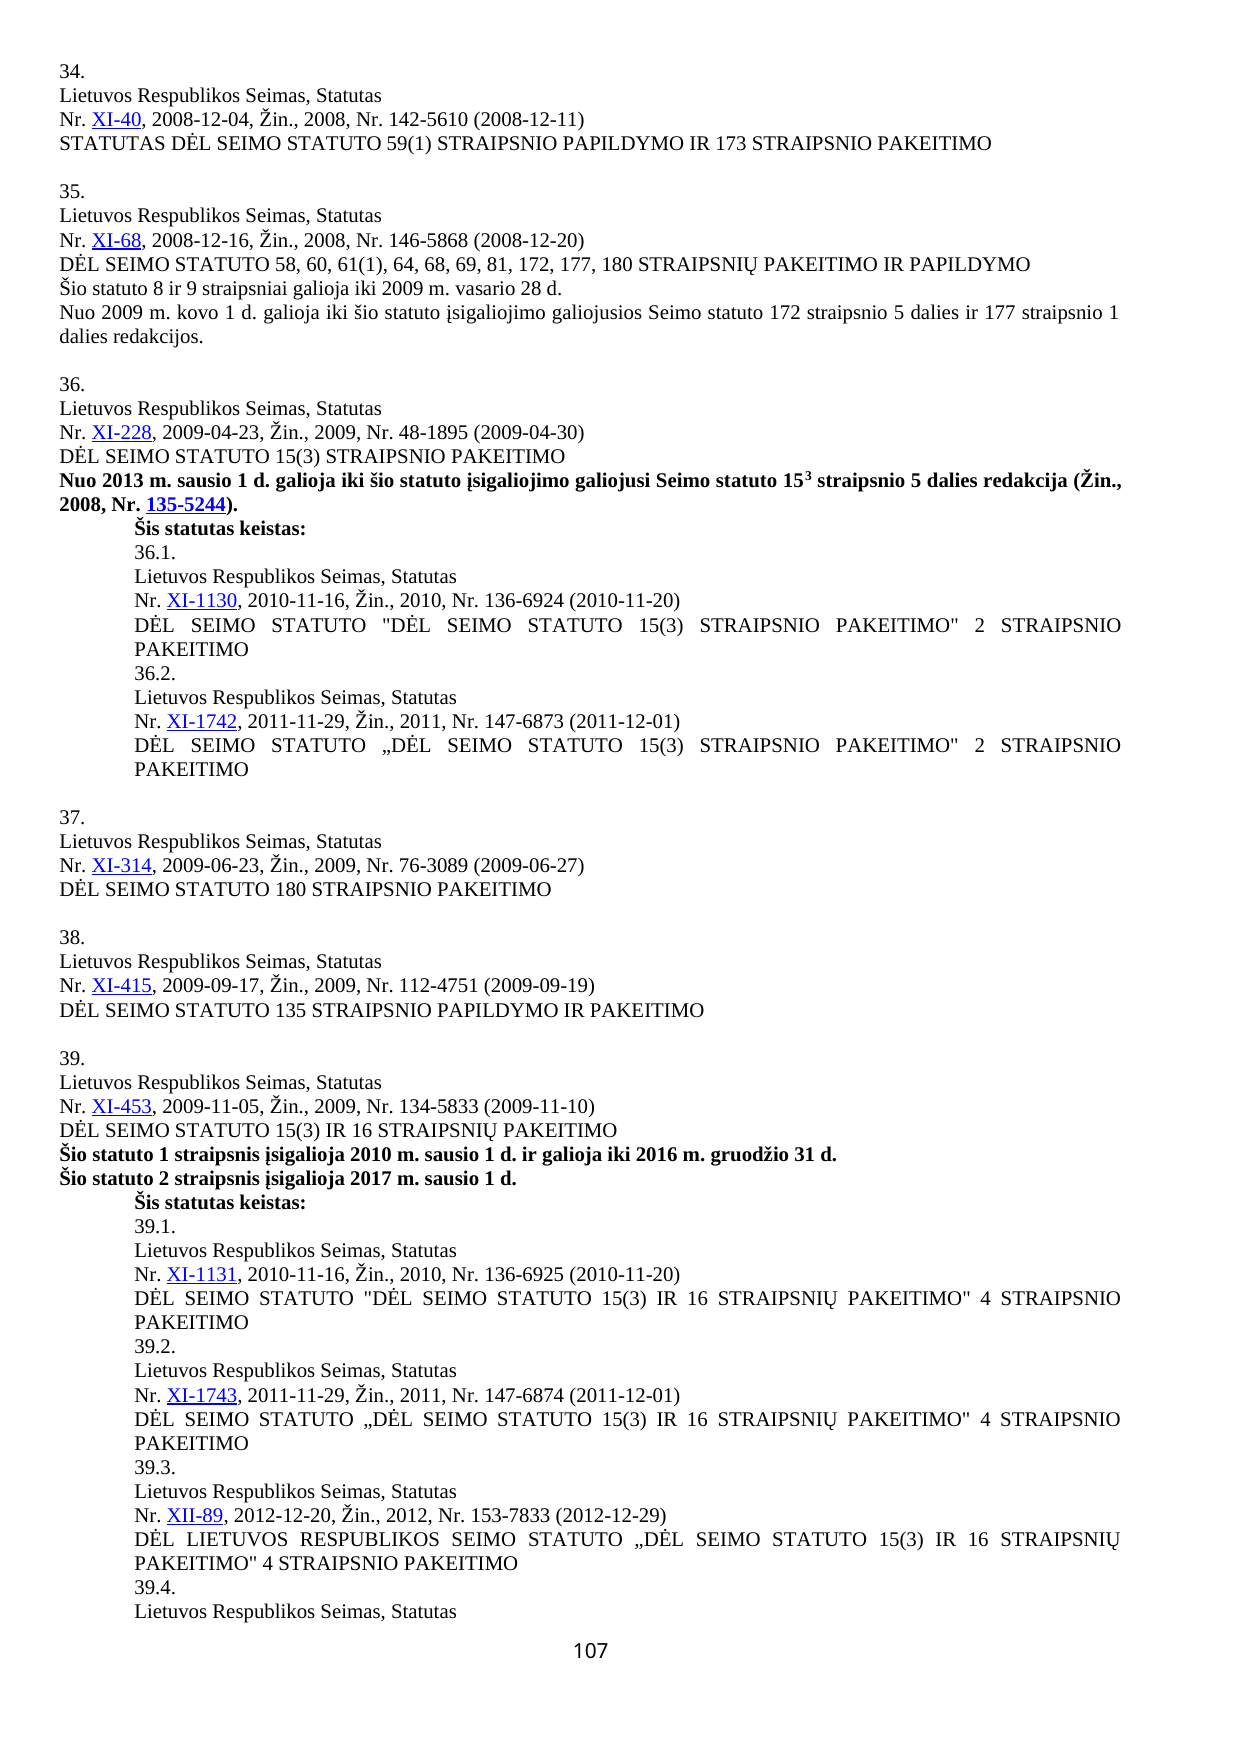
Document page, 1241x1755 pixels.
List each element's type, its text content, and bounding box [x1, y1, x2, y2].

text DĖL SEIMO STATUTO 180 STRAIPSNIO PAKEITIMO [59, 877, 1122, 901]
text 39.1. [59, 1214, 1122, 1238]
text Nuo 2013 m. sausio 1 d. galioja iki šio statuto įsigaliojimo galiojusi Seimo statuto 153 straipsnio 5 dalies redakcija (Žin., 2008, Nr. 135-5244). [59, 468, 1122, 516]
text Lietuvos Respublikos Seimas, Statutas [59, 1358, 1122, 1382]
text 39. [59, 1046, 1122, 1070]
text Šio statuto 1 straipsnis įsigalioja 2010 m. sausio 1 d. ir galioja iki 2016 m. gruodžio 31 d. [59, 1142, 1122, 1166]
text Lietuvos Respublikos Seimas, Statutas [59, 829, 1122, 853]
text Lietuvos Respublikos Seimas, Statutas [59, 685, 1122, 709]
text Šis statutas keistas: [59, 1190, 1122, 1214]
text 35. [59, 179, 1122, 203]
text Lietuvos Respublikos Seimas, Statutas [59, 1070, 1122, 1094]
text DĖL SEIMO STATUTO "DĖL SEIMO STATUTO 15(3) IR 16 STRAIPSNIŲ PAKEITIMO" 4 STRAIPSNIO PAKEITIMO [134, 1286, 1122, 1334]
text 36.1. [59, 540, 1122, 564]
text Lietuvos Respublikos Seimas, Statutas [59, 1238, 1122, 1262]
text Šio statuto 8 ir 9 straipsniai galioja iki 2009 m. vasario 28 d. [59, 276, 1122, 300]
text DĖL SEIMO STATUTO "DĖL SEIMO STATUTO 15(3) STRAIPSNIO PAKEITIMO" 2 STRAIPSNIO PAKEITIMO [134, 612, 1122, 661]
text 37. [59, 805, 1122, 829]
text DĖL SEIMO STATUTO 58, 60, 61(1), 64, 68, 69, 81, 172, 177, 180 STRAIPSNIŲ PAKEITIMO IR PAPILDYMO [59, 252, 1122, 276]
text Nr. XII-89, 2012-12-20, Žin., 2012, Nr. 153-7833 (2012-12-29) [59, 1503, 1122, 1527]
text Lietuvos Respublikos Seimas, Statutas [59, 949, 1122, 973]
text Lietuvos Respublikos Seimas, Statutas [59, 564, 1122, 588]
text DĖL SEIMO STATUTO „DĖL SEIMO STATUTO 15(3) IR 16 STRAIPSNIŲ PAKEITIMO" 4 STRAIPSNIO PAKEITIMO [134, 1407, 1122, 1455]
text Nr. XI-1742, 2011-11-29, Žin., 2011, Nr. 147-6873 (2011-12-01) [59, 709, 1122, 733]
text DĖL SEIMO STATUTO 15(3) IR 16 STRAIPSNIŲ PAKEITIMO [59, 1118, 1122, 1142]
text DĖL LIETUVOS RESPUBLIKOS SEIMO STATUTO „DĖL SEIMO STATUTO 15(3) IR 16 STRAIPSNIŲ PAKEITIMO" 4 STRAIPSNIO PAKEITIMO [134, 1527, 1122, 1575]
text DĖL SEIMO STATUTO „DĖL SEIMO STATUTO 15(3) STRAIPSNIO PAKEITIMO" 2 STRAIPSNIO PAKEITIMO [134, 733, 1122, 781]
text DĖL SEIMO STATUTO 135 STRAIPSNIO PAPILDYMO IR PAKEITIMO [59, 997, 1122, 1022]
text Nr. XI-1743, 2011-11-29, Žin., 2011, Nr. 147-6874 (2011-12-01) [59, 1382, 1122, 1407]
text Nr. XI-1131, 2010-11-16, Žin., 2010, Nr. 136-6925 (2010-11-20) [59, 1262, 1122, 1286]
text 38. [59, 925, 1122, 949]
text Šis statutas keistas: [59, 516, 1122, 540]
text Lietuvos Respublikos Seimas, Statutas [59, 203, 1122, 227]
text 39.2. [59, 1334, 1122, 1358]
text 39.4. [59, 1575, 1122, 1599]
text Nr. XI-453, 2009-11-05, Žin., 2009, Nr. 134-5833 (2009-11-10) [59, 1094, 1122, 1118]
text STATUTAS DĖL SEIMO STATUTO 59(1) STRAIPSNIO PAPILDYMO IR 173 STRAIPSNIO PAKEITIMO [59, 131, 1122, 155]
text DĖL SEIMO STATUTO 15(3) STRAIPSNIO PAKEITIMO [59, 444, 1122, 468]
text 36.2. [59, 661, 1122, 685]
text Lietuvos Respublikos Seimas, Statutas [59, 396, 1122, 420]
text 34. [59, 59, 1122, 83]
text Nr. XI-415, 2009-09-17, Žin., 2009, Nr. 112-4751 (2009-09-19) [59, 973, 1122, 997]
text Nr. XI-1130, 2010-11-16, Žin., 2010, Nr. 136-6924 (2010-11-20) [59, 588, 1122, 612]
text Šio statuto 2 straipsnis įsigalioja 2017 m. sausio 1 d. [59, 1166, 1122, 1190]
text Nr. XI-314, 2009-06-23, Žin., 2009, Nr. 76-3089 (2009-06-27) [59, 853, 1122, 877]
text Lietuvos Respublikos Seimas, Statutas [59, 83, 1122, 107]
text 36. [59, 372, 1122, 396]
text Lietuvos Respublikos Seimas, Statutas [59, 1599, 1122, 1623]
text 39.3. [59, 1455, 1122, 1479]
text Nuo 2009 m. kovo 1 d. galioja iki šio statuto įsigaliojimo galiojusios Seimo statuto 172 straipsnio 5 dalies ir 177 straipsnio 1 dalies redakcijos. [59, 300, 1122, 348]
text Nr. XI-40, 2008-12-04, Žin., 2008, Nr. 142-5610 (2008-12-11) [59, 107, 1122, 131]
text Nr. XI-68, 2008-12-16, Žin., 2008, Nr. 146-5868 (2008-12-20) [59, 227, 1122, 252]
text Lietuvos Respublikos Seimas, Statutas [59, 1479, 1122, 1503]
text Nr. XI-228, 2009-04-23, Žin., 2009, Nr. 48-1895 (2009-04-30) [59, 420, 1122, 444]
